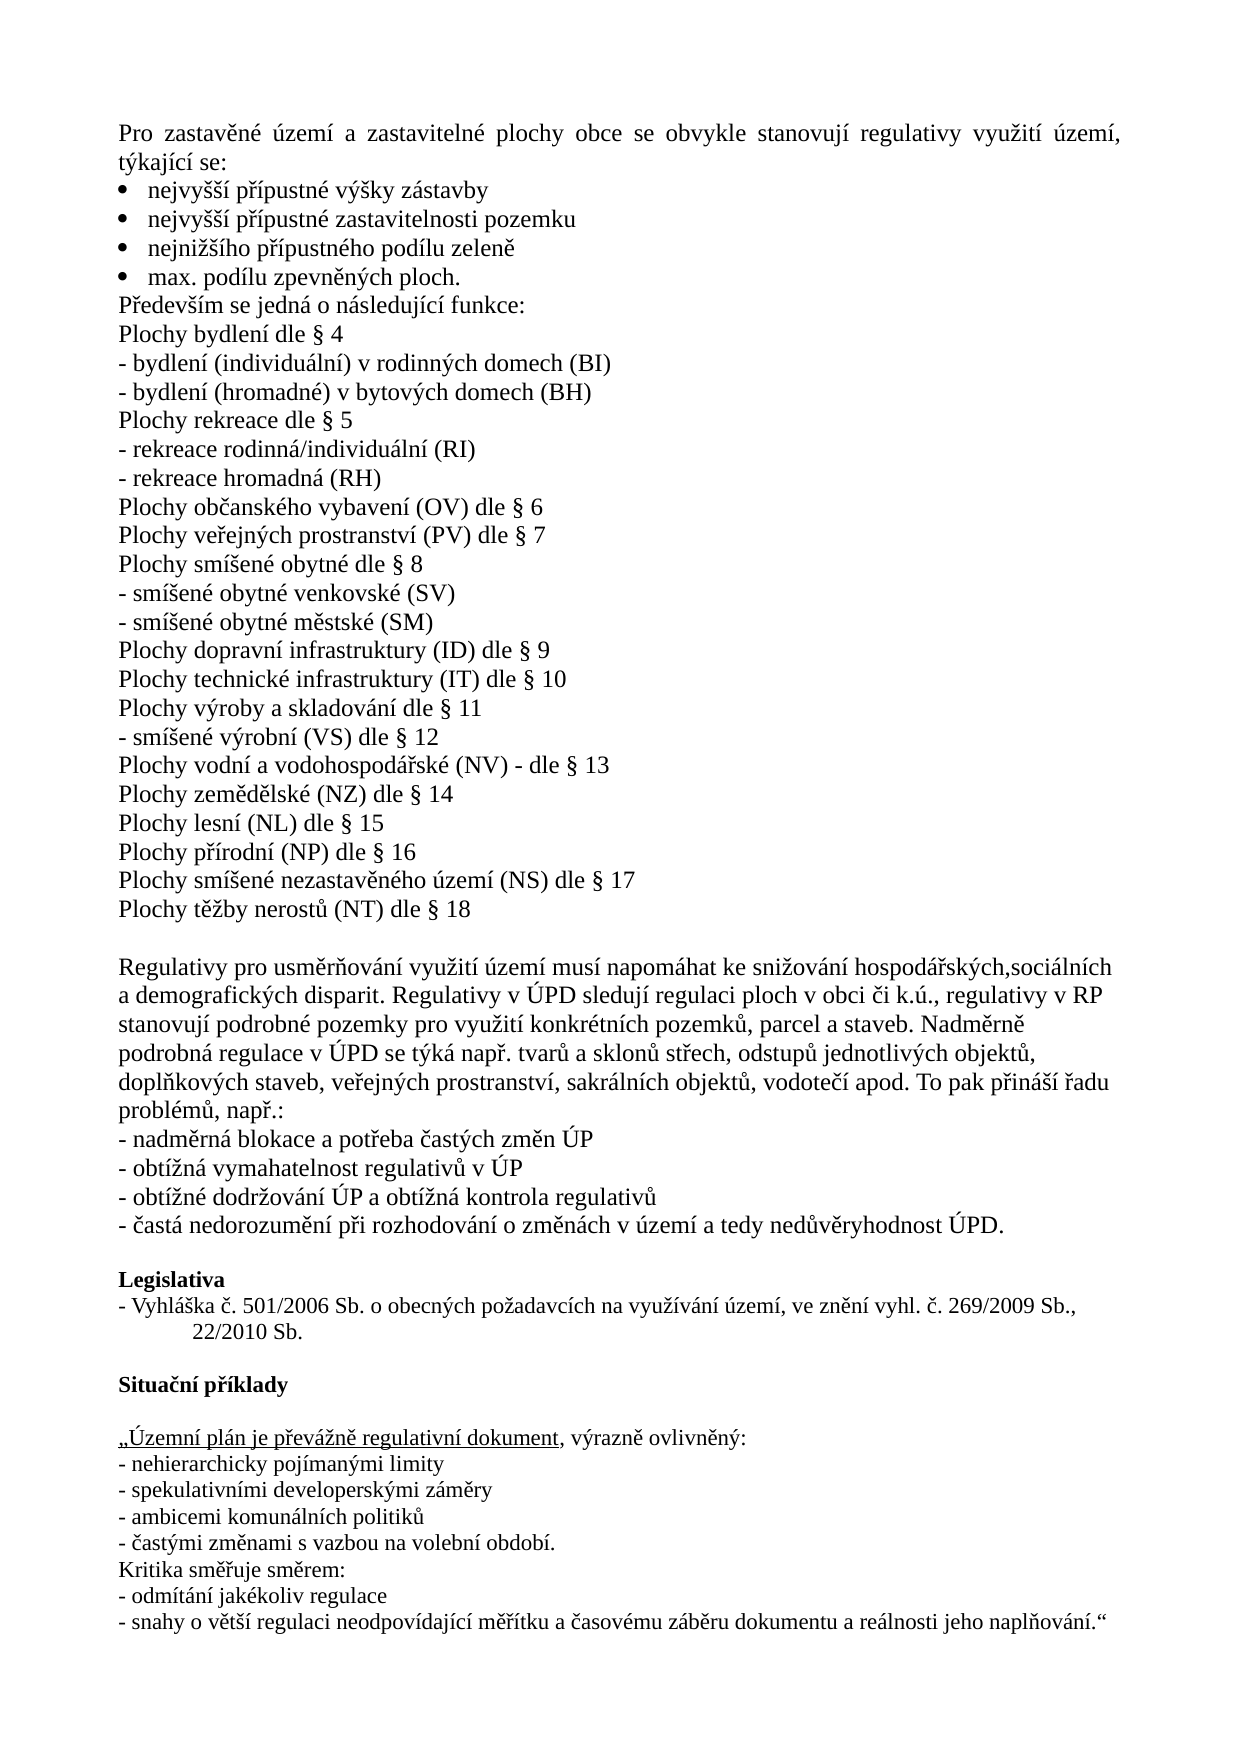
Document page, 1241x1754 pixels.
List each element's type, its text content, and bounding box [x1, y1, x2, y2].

text - častými změnami s vazbou na volební období. [118, 1529, 1122, 1556]
text - obtížná vymahatelnost regulativů v ÚP [118, 1153, 1122, 1182]
text - bydlení (hromadné) v bytových domech (BH) [118, 377, 1122, 406]
text - snahy o větší regulaci neodpovídající měřítku a časovému záběru dokumentu a reálnosti jeho naplňování.“ [118, 1608, 1122, 1635]
text - ambicemi komunálních politiků [118, 1503, 1122, 1529]
text Plochy smíšené nezastavěného území (NS) dle § 17 [118, 866, 1122, 894]
text Plochy těžby nerostů (NT) dle § 18 [118, 894, 1122, 923]
text - častá nedorozumění při rozhodování o změnách v území a tedy nedůvěryhodnost ÚPD. [118, 1211, 1122, 1239]
list nejvyšší přípustné výšky zástavby [118, 176, 1122, 204]
text - smíšené obytné městské (SM) [118, 607, 1122, 636]
text Plochy přírodní (NP) dle § 16 [118, 837, 1122, 866]
text - smíšené výrobní (VS) dle § 12 [118, 722, 1122, 751]
text - rekreace hromadná (RH) [118, 463, 1122, 492]
text - obtížné dodržování ÚP a obtížná kontrola regulativů [118, 1182, 1122, 1211]
text Plochy veřejných prostranství (PV) dle § 7 [118, 521, 1122, 549]
text Plochy občanského vybavení (OV) dle § 6 [118, 492, 1122, 521]
text Plochy lesní (NL) dle § 15 [118, 808, 1122, 837]
text Plochy zemědělské (NZ) dle § 14 [118, 779, 1122, 808]
text Plochy technické infrastruktury (IT) dle § 10 [118, 664, 1122, 693]
text Pro zastavěné území a zastavitelné plochy obce se obvykle stanovují regulativy využití území, týkající se: [118, 118, 1122, 176]
text - bydlení (individuální) v rodinných domech (BI) [118, 348, 1122, 377]
text Plochy smíšené obytné dle § 8 [118, 549, 1122, 578]
list nejnižšího přípustného podílu zeleně [118, 233, 1122, 262]
text Kritika směřuje směrem: [118, 1556, 1122, 1582]
text 22/2010 Sb. [118, 1318, 1122, 1345]
text Situační příklady [118, 1371, 1122, 1397]
text - nehierarchicky pojímanými limity [118, 1450, 1122, 1477]
text - rekreace rodinná/individuální (RI) [118, 434, 1122, 463]
text - smíšené obytné venkovské (SV) [118, 578, 1122, 607]
text Především se jedná o následující funkce: [118, 291, 1122, 319]
list nejvyšší přípustné zastavitelnosti pozemku [118, 204, 1122, 233]
text - spekulativními developerskými záměry [118, 1477, 1122, 1503]
text Legislativa [118, 1266, 1122, 1292]
text - odmítání jakékoliv regulace [118, 1582, 1122, 1608]
text Plochy vodní a vodohospodářské (NV) - dle § 13 [118, 751, 1122, 779]
list max. podílu zpevněných ploch. [118, 262, 1122, 291]
text Plochy bydlení dle § 4 [118, 319, 1122, 348]
text Plochy rekreace dle § 5 [118, 406, 1122, 434]
text - Vyhláška č. 501/2006 Sb. o obecných požadavcích na využívání území, ve znění vyhl. č. 269/2009 Sb., [118, 1292, 1122, 1318]
text - nadměrná blokace a potřeba častých změn ÚP [118, 1124, 1122, 1153]
text „Územní plán je převážně regulativní dokument, výrazně ovlivněný: [118, 1424, 1122, 1450]
text Plochy dopravní infrastruktury (ID) dle § 9 [118, 636, 1122, 664]
text Plochy výroby a skladování dle § 11 [118, 693, 1122, 722]
text Regulativy pro usměrňování využití území musí napomáhat ke snižování hospodářských,sociálních a demografických disparit. Regulativy v ÚPD sledují regulaci ploch v obci či k.ú., regulativy v RP stanovují podrobné pozemky pro využití konkrétních pozemků, parcel a staveb. Nadměrně podrobná regulace v ÚPD se týká např. tvarů a sklonů střech, odstupů jednotlivých objektů, doplňkových staveb, veřejných prostranství, sakrálních objektů, vodotečí apod. To pak přináší řadu problémů, např.: [118, 952, 1122, 1124]
